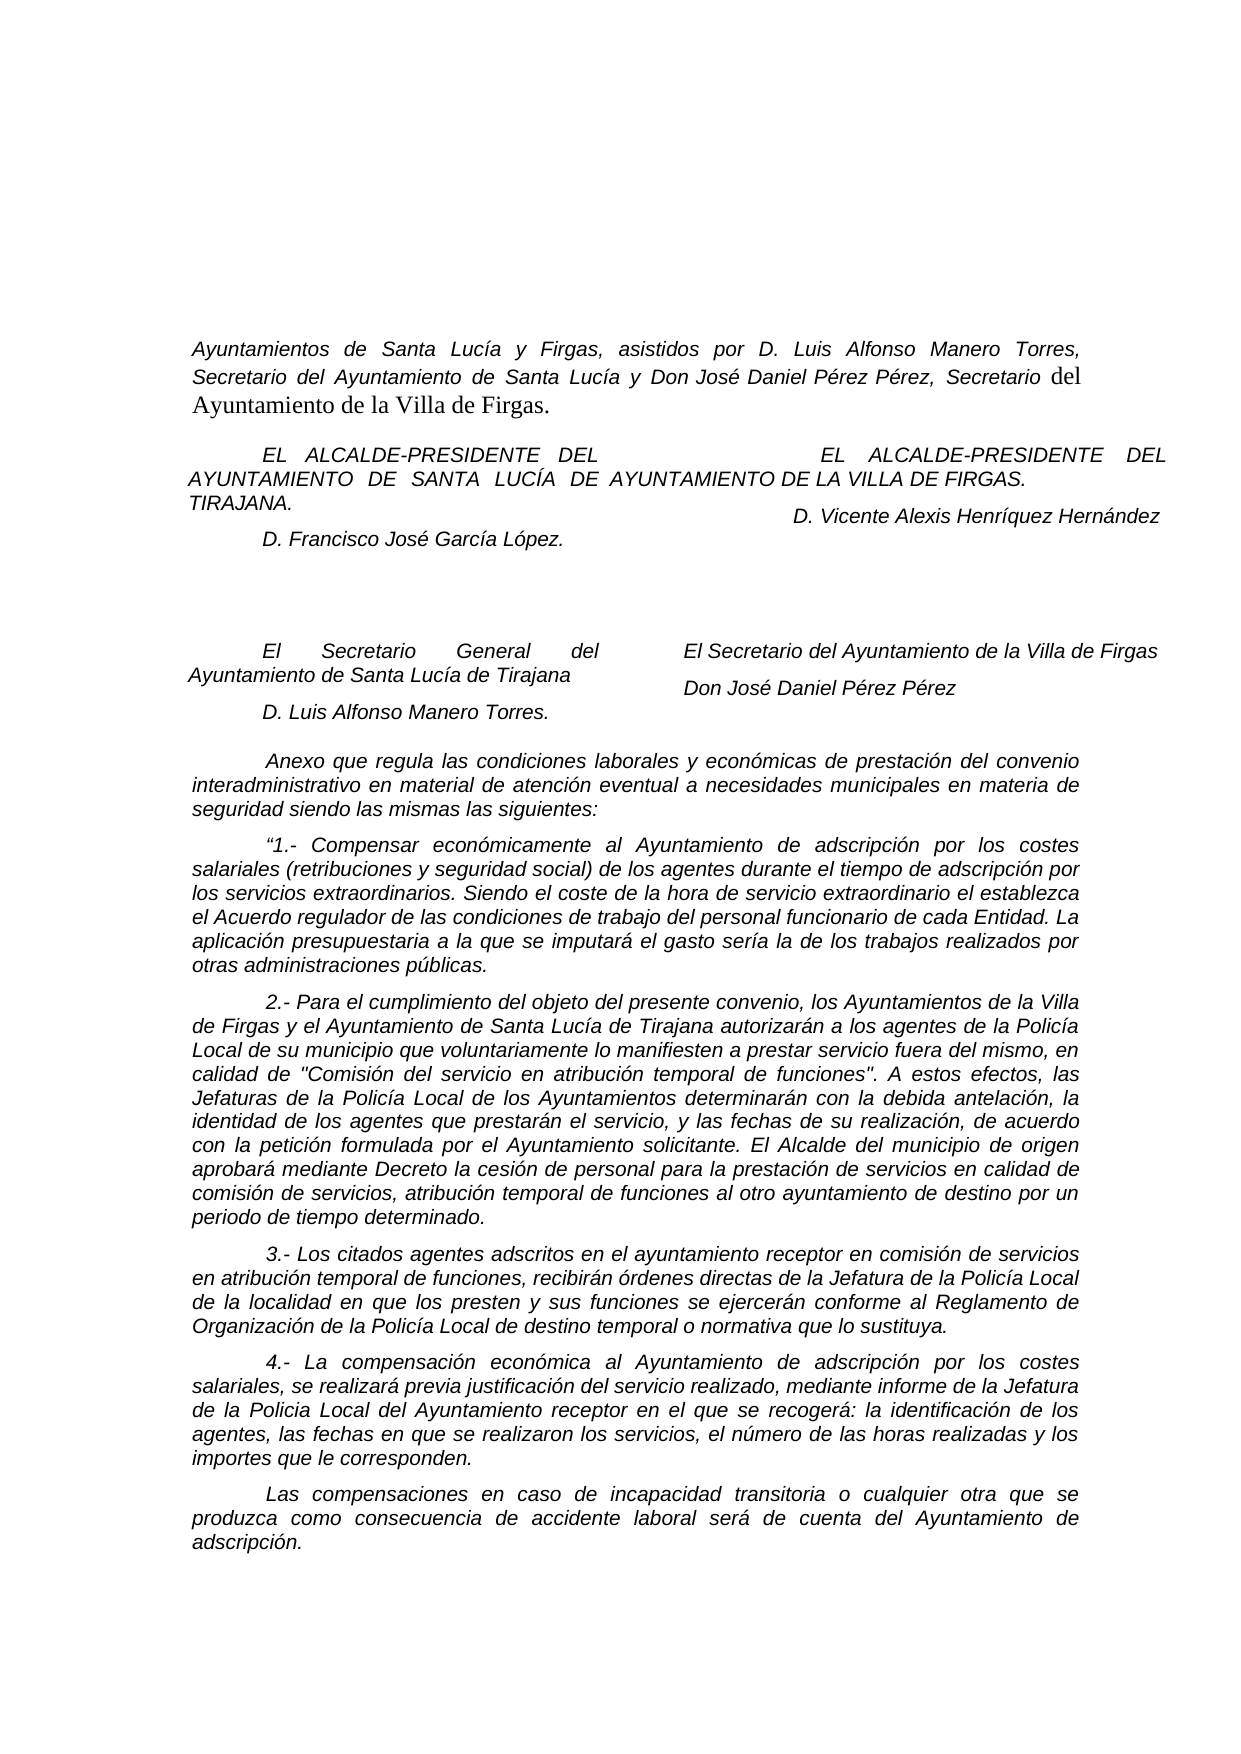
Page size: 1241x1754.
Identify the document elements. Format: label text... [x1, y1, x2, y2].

table_cell El Secretario General del Ayuntamiento de Santa Lucía de Tirajana D. Luis Alfonso Manero Torres. [177, 591, 598, 736]
text Anexo que regula las condiciones laborales y económicas de prestación del convenio interadministrativo en material de atención eventual a necesidades municipales en materia de seguridad siendo las mismas las siguientes: [192, 749, 1081, 821]
table_cell El Secretario del Ayuntamiento de la Villa de Firgas Don José Daniel Pérez Pérez [598, 591, 1167, 736]
text Ayuntamientos de Santa Lucía y Firgas, asistidos por D. Luis Alfonso Manero Torres, Secretario del Ayuntamiento de Santa Lucía y Don José Daniel Pérez Pérez, Secretario del Ayuntamiento de la Villa de Firgas. [192, 337, 1081, 419]
table_header EL ALCALDE-PRESIDENTE DEL AYUNTAMIENTO DE LA VILLA DE FIRGAS. D. Vicente Alexis Henríquez Hernández [598, 431, 1167, 591]
text 3.- Los citados agentes adscritos en el ayuntamiento receptor en comisión de servicios en atribución temporal de funciones, recibirán órdenes directas de la Jefatura de la Policía Local de la localidad en que los presten y sus funciones se ejercerán conforme al Reglamento de Organización de la Policía Local de destino temporal o normativa que lo sustituya. [192, 1242, 1081, 1337]
text 2.- Para el cumplimiento del objeto del presente convenio, los Ayuntamientos de la Villa de Firgas y el Ayuntamiento de Santa Lucía de Tirajana autorizarán a los agentes de la Policía Local de su municipio que voluntariamente lo manifiesten a prestar servicio fuera del mismo, en calidad de "Comisión del servicio en atribución temporal de funciones". A estos efectos, las Jefaturas de la Policía Local de los Ayuntamientos determinarán con la debida antelación, la identidad de los agentes que prestarán el servicio, y las fechas de su realización, de acuerdo con la petición formulada por el Ayuntamiento solicitante. El Alcalde del municipio de origen aprobará mediante Decreto la cesión de personal para la prestación de servicios en calidad de comisión de servicios, atribución temporal de funciones al otro ayuntamiento de destino por un periodo de tiempo determinado. [192, 989, 1081, 1229]
table_header EL ALCALDE-PRESIDENTE DEL AYUNTAMIENTO DE SANTA LUCÍA DE TIRAJANA. D. Francisco José García López. [177, 431, 598, 591]
text “1.- Compensar económicamente al Ayuntamiento de adscripción por los costes salariales (retribuciones y seguridad social) de los agentes durante el tiempo de adscripción por los servicios extraordinarios. Siendo el coste de la hora de servicio extraordinario el establezca el Acuerdo regulador de las condiciones de trabajo del personal funcionario de cada Entidad. La aplicación presupuestaria a la que se imputará el gasto sería la de los trabajos realizados por otras administraciones públicas. [192, 833, 1081, 977]
text 4.- La compensación económica al Ayuntamiento de adscripción por los costes salariales, se realizará previa justificación del servicio realizado, mediante informe de la Jefatura de la Policia Local del Ayuntamiento receptor en el que se recogerá: la identificación de los agentes, las fechas en que se realizaron los servicios, el número de las horas realizadas y los importes que le corresponden. [192, 1350, 1081, 1470]
text Las compensaciones en caso de incapacidad transitoria o cualquier otra que se produzca como consecuencia de accidente laboral será de cuenta del Ayuntamiento de adscripción. [192, 1482, 1081, 1554]
